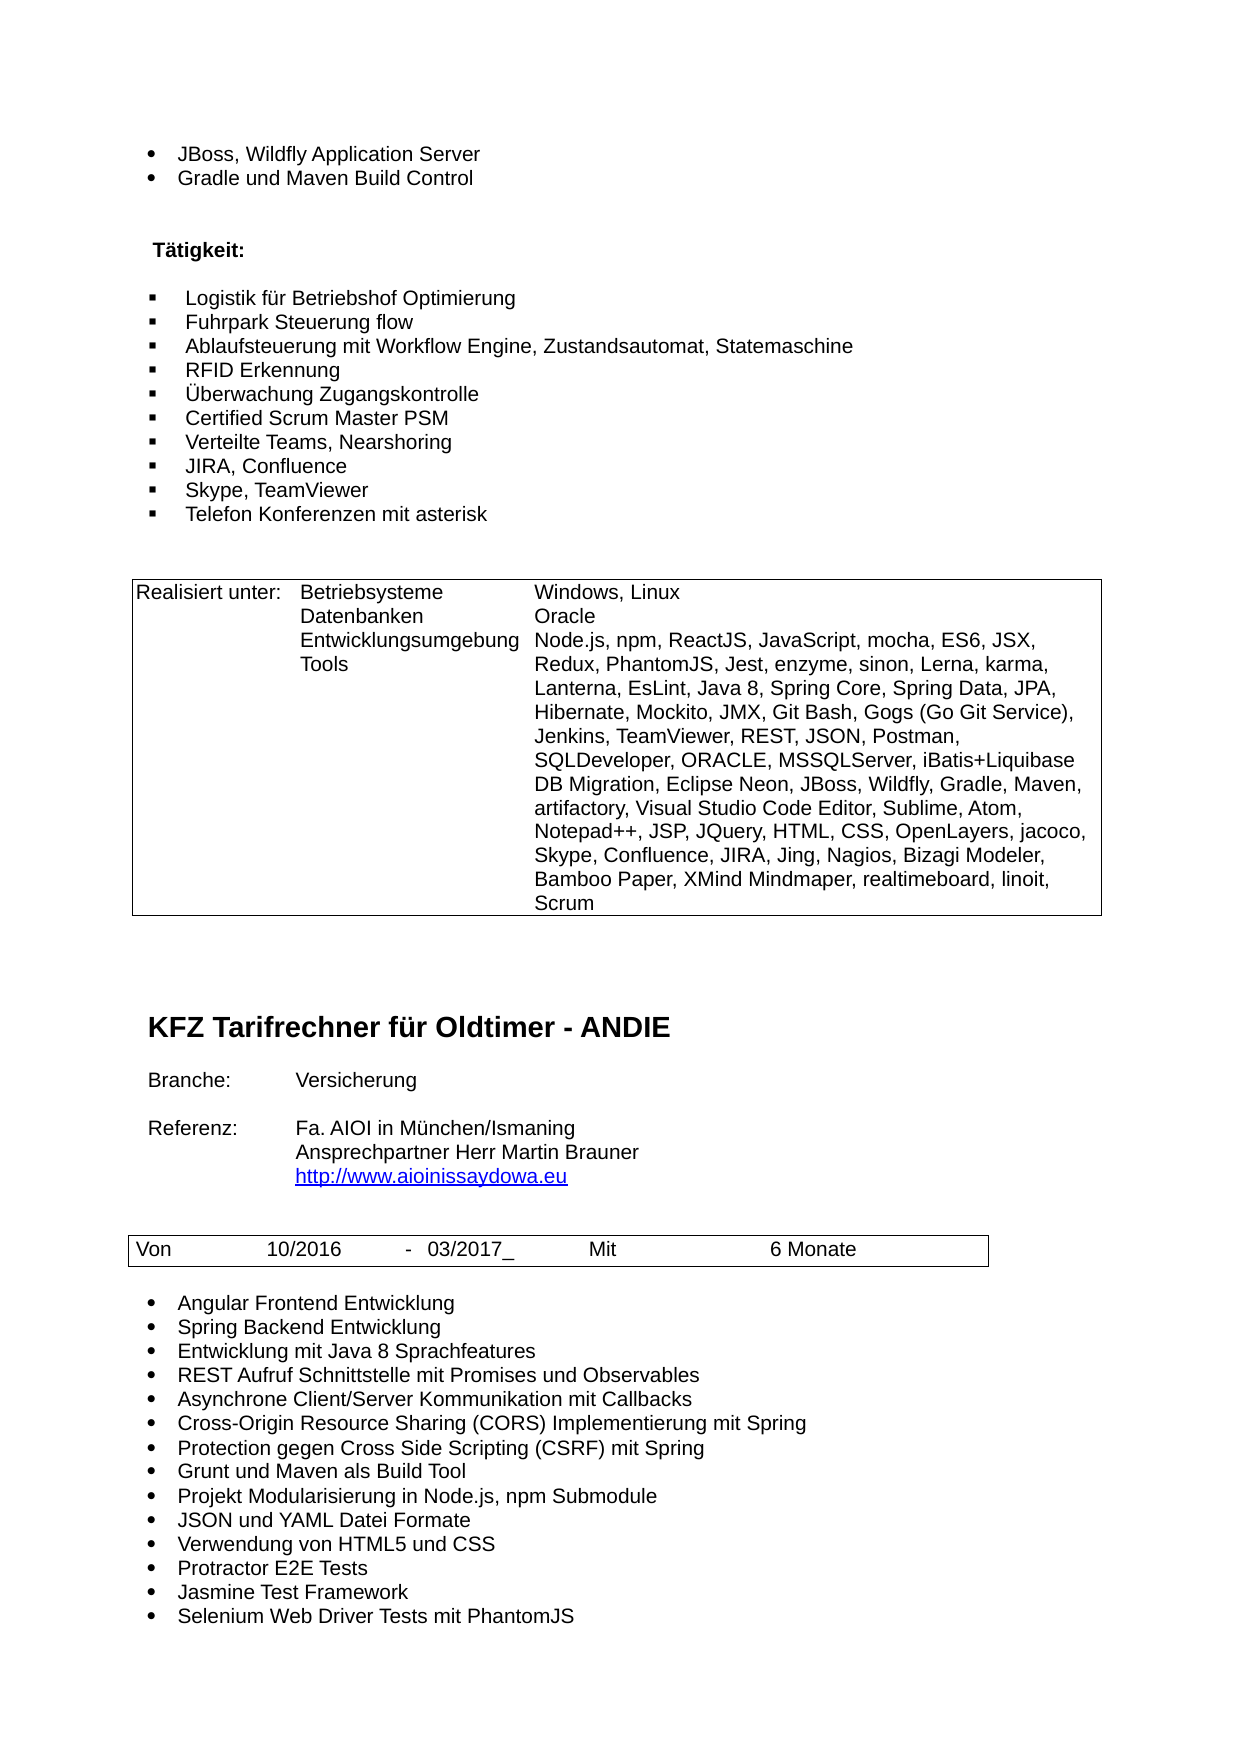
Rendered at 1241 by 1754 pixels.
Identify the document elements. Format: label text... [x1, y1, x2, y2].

list Selenium Web Driver Tests mit PhantomJS [148, 1604, 1110, 1628]
text Tätigkeit: [152, 238, 1110, 262]
text Referenz: Fa. AIOI in München/Ismaning [148, 1116, 1110, 1139]
list Certified Scrum Master PSM [148, 406, 1110, 430]
text Ansprechpartner Herr Martin Brauner [148, 1139, 1110, 1163]
text Branche: Versicherung [148, 1068, 1110, 1092]
table_header Realisiert unter: [133, 580, 297, 628]
list Grunt und Maven als Build Tool [148, 1459, 1110, 1483]
table_header - [398, 1236, 420, 1266]
list REST Aufruf Schnittstelle mit Promises und Observables [148, 1363, 1110, 1387]
table_header Von [129, 1236, 259, 1266]
list Cross-Origin Resource Sharing (CORS) Implementierung mit Spring [148, 1411, 1110, 1435]
table_header 03/2017_ [420, 1236, 581, 1266]
list Logistik für Betriebshof Optimierung [148, 286, 1110, 310]
list Spring Backend Entwicklung [148, 1315, 1110, 1339]
list Jasmine Test Framework [148, 1580, 1110, 1604]
list Angular Frontend Entwicklung [148, 1291, 1110, 1315]
text http://www.aioinissaydowa.eu [221, 1163, 1110, 1187]
list Ablaufsteuerung mit Workflow Engine, Zustandsautomat, Statemaschine [148, 334, 1110, 358]
list JSON und YAML Datei Formate [148, 1507, 1110, 1532]
table_header 10/2016 [259, 1236, 398, 1266]
list RFID Erkennung [148, 358, 1110, 382]
subtitle KFZ Tarifrechner für Oldtimer - ANDIE [148, 1010, 1110, 1044]
list Verwendung von HTML5 und CSS [148, 1532, 1110, 1556]
table_cell Node.js, npm, ReactJS, JavaScript, mocha, ES6, JSX, Redux, PhantomJS, Jest, enzyme, sinon, Lerna, karma, Lanterna, EsLint, Java 8, Spring Core, Spring Data, JPA, Hibernate, Mockito, JMX, Git Bash, Gogs (Go Git Service), Jenkins, TeamViewer, REST, JSON, Postman, SQLDeveloper, ORACLE, MSSQLServer, iBatis+Liquibase DB Migration, Eclipse Neon, JBoss, Wildfly, Gradle, Maven, artifactory, Visual Studio Code Editor, Sublime, Atom, Notepad++, JSP, JQuery, HTML, CSS, OpenLayers, jacoco, Skype, Confluence, JIRA, Jing, Nagios, Bizagi Modeler, Bamboo Paper, XMind Mindmaper, realtimeboard, linoit, Scrum [531, 628, 1101, 915]
list Fuhrpark Steuerung flow [148, 310, 1110, 334]
table_header Mit [581, 1236, 762, 1266]
list Skype, TeamViewer [148, 478, 1110, 502]
list JBoss, Wildfly Application Server [148, 142, 1110, 166]
table_header Windows, Linux Oracle [531, 580, 1101, 628]
list Gradle und Maven Build Control [148, 166, 1110, 190]
list Projekt Modularisierung in Node.js, npm Submodule [148, 1483, 1110, 1507]
table_cell [133, 628, 297, 915]
list Protractor E2E Tests [148, 1556, 1110, 1580]
list Protection gegen Cross Side Scripting (CSRF) mit Spring [148, 1435, 1110, 1459]
list Asynchrone Client/Server Kommunikation mit Callbacks [148, 1387, 1110, 1411]
table_cell Entwicklungsumgebung Tools [297, 628, 531, 915]
table_header Betriebsysteme Datenbanken [297, 580, 531, 628]
list Überwachung Zugangskontrolle [148, 382, 1110, 406]
list Verteilte Teams, Nearshoring [148, 430, 1110, 454]
list JIRA, Confluence [148, 454, 1110, 478]
table_header 6 Monate [763, 1236, 988, 1266]
list Telefon Konferenzen mit asterisk [148, 502, 1110, 526]
list Entwicklung mit Java 8 Sprachfeatures [148, 1339, 1110, 1363]
